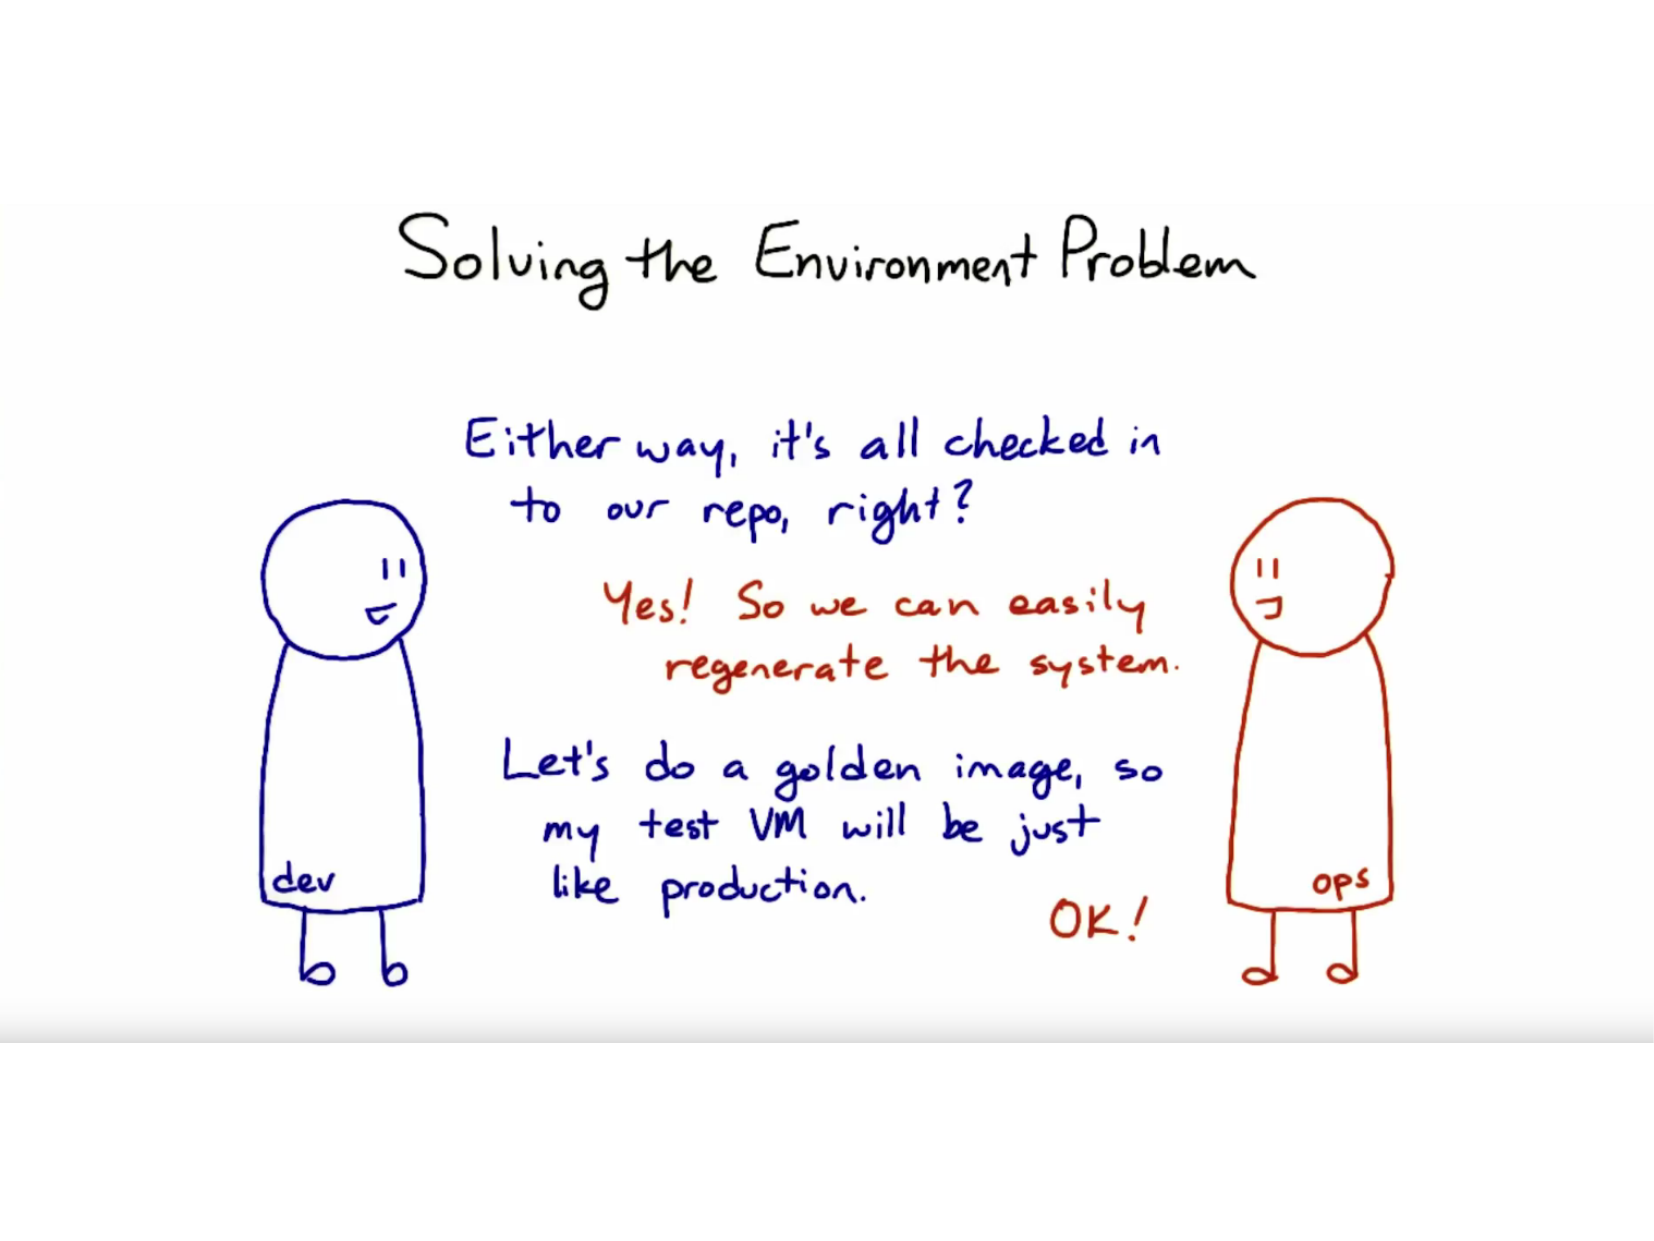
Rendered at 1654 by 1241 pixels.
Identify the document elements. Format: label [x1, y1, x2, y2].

picture [0, 204, 1654, 1043]
